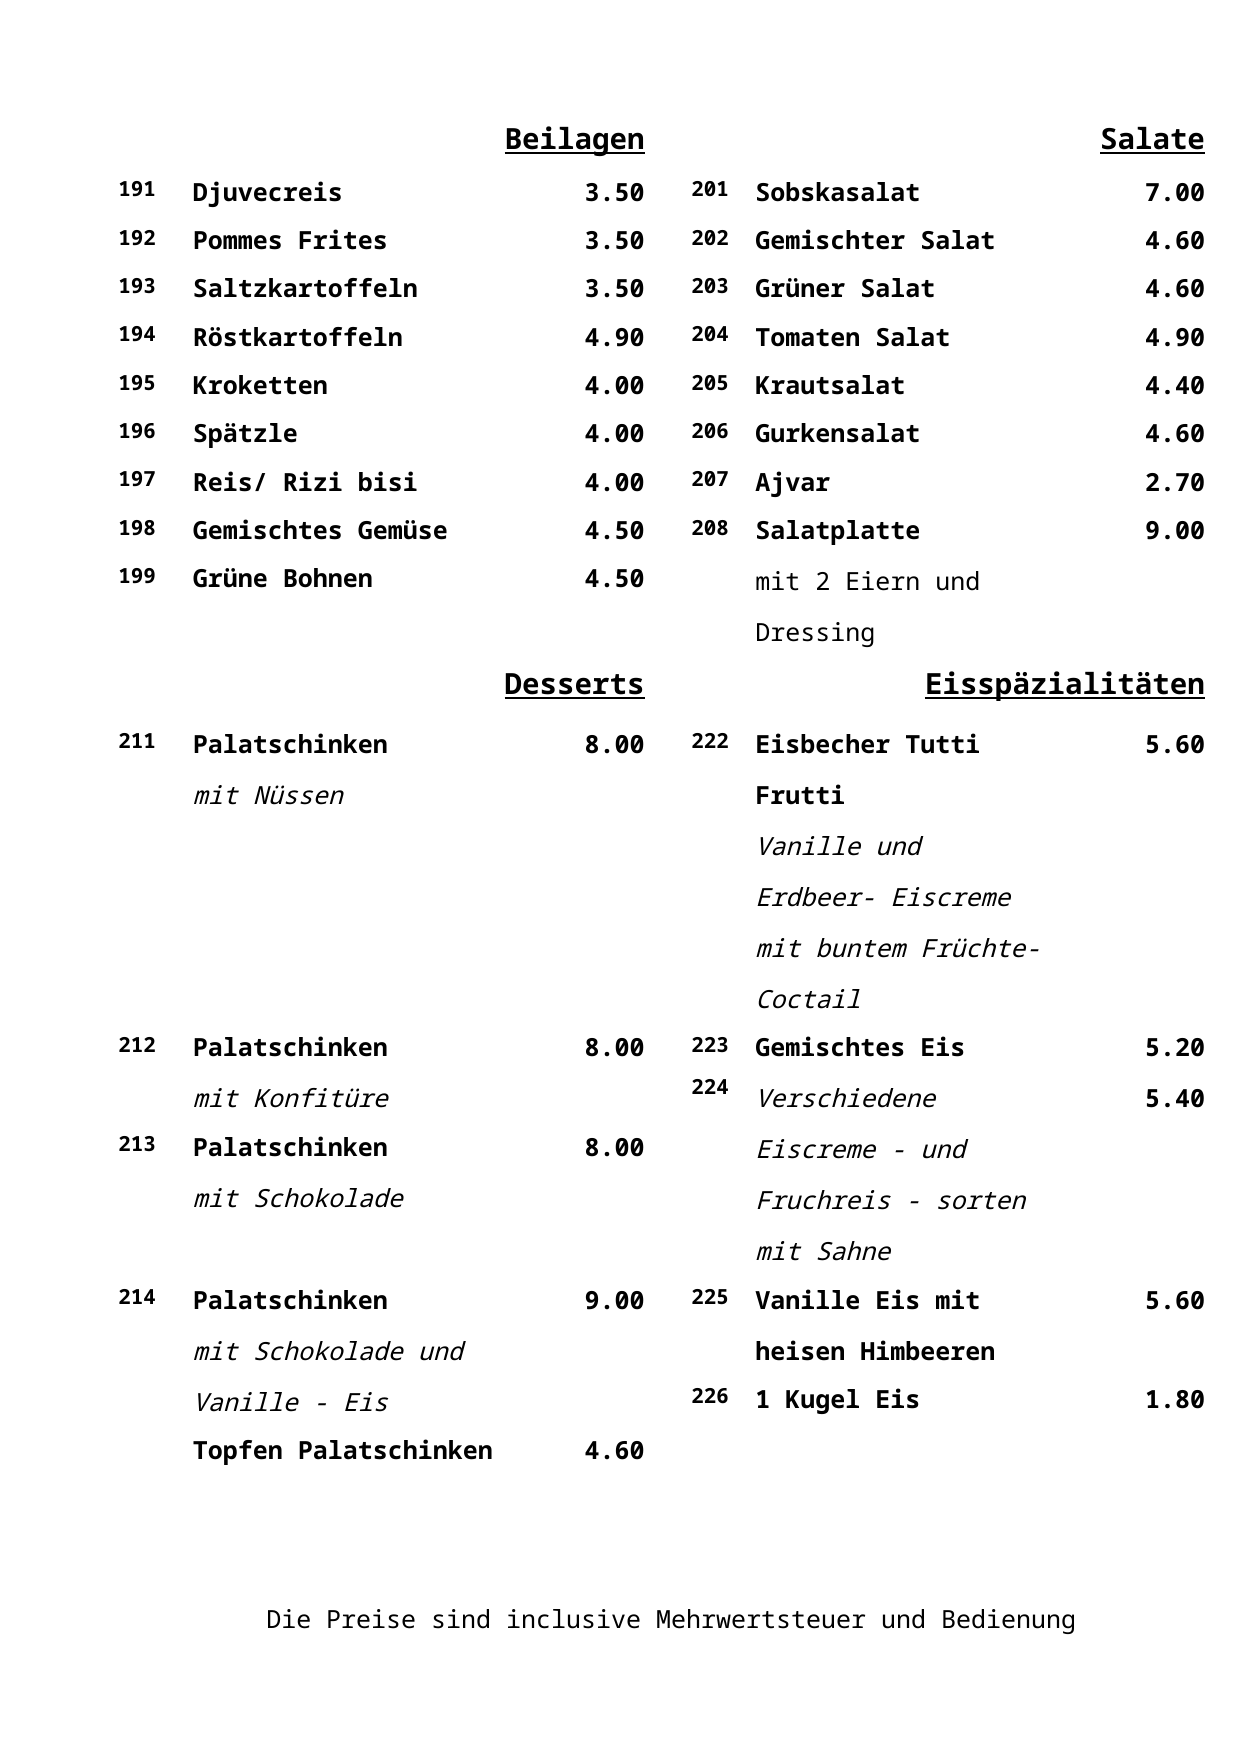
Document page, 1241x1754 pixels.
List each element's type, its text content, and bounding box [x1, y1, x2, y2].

table_cell [174, 320, 193, 368]
table_cell Djuvecreis [193, 175, 512, 223]
table_cell [691, 1433, 755, 1481]
table_header Beilagen [193, 118, 644, 174]
table_cell 213 [118, 1129, 173, 1282]
table_cell [644, 726, 691, 1030]
table_cell 3.50 [513, 175, 644, 223]
table_cell [174, 368, 193, 416]
table_cell 1 Kugel Eis [755, 1382, 1046, 1433]
table_cell 5.60 [1046, 1282, 1205, 1382]
table_cell Ajvar [755, 465, 1046, 513]
table_cell [174, 1382, 193, 1433]
table_cell [644, 1030, 691, 1282]
table_cell 226 [691, 1382, 755, 1433]
table_cell 4.50 [513, 561, 644, 663]
table_cell Saltzkartoffeln [193, 271, 512, 319]
table_cell 193 [118, 271, 173, 319]
table_cell 7.00 [1046, 175, 1205, 223]
table_cell Palatschinken mit Konfitüre [193, 1030, 512, 1129]
table_cell 4.90 [513, 320, 644, 368]
table_cell 194 [118, 320, 173, 368]
table_cell 225 [691, 1282, 755, 1382]
table_cell 202 [691, 223, 755, 271]
table_cell 206 [691, 416, 755, 464]
table_cell Topfen Palatschinken [193, 1433, 512, 1481]
table_cell Kroketten [193, 368, 512, 416]
table_cell 208 [691, 513, 755, 561]
table_cell Röstkartoffeln [193, 320, 512, 368]
table_cell [1046, 1433, 1205, 1481]
table_cell 4.00 [513, 416, 644, 464]
table_cell 195 [118, 368, 173, 416]
table_cell 3.50 [513, 223, 644, 271]
table_cell [644, 663, 691, 726]
table_cell [644, 271, 691, 319]
table_cell [644, 465, 691, 513]
table_cell 3.50 [513, 271, 644, 319]
table_cell 9.00 [513, 1282, 644, 1433]
table_cell 191 [118, 175, 173, 223]
table_header [644, 118, 691, 174]
table_cell Spätzle [193, 416, 512, 464]
table_cell Gemischtes Gemüse [193, 513, 512, 561]
table_cell [174, 271, 193, 319]
table_cell 5.60 [1046, 726, 1205, 1030]
table_cell 4.50 [513, 513, 644, 561]
table_cell Vanille Eis mit heisen Himbeeren [755, 1282, 1046, 1382]
table_cell 204 [691, 320, 755, 368]
table_cell 201 [691, 175, 755, 223]
table_cell Krautsalat [755, 368, 1046, 416]
table_cell 1.80 [1046, 1382, 1205, 1433]
table_cell [174, 726, 193, 1030]
table_cell [174, 513, 193, 561]
table_cell 8.00 [513, 1129, 644, 1282]
table_cell 198 [118, 513, 173, 561]
table_cell 4.00 [513, 465, 644, 513]
table_cell Sobskasalat [755, 175, 1046, 223]
table_cell Palatschinken mit Schokolade und Vanille - Eis [193, 1282, 512, 1433]
table_cell Desserts [118, 663, 644, 726]
table_cell [644, 368, 691, 416]
table_cell 4.00 [513, 368, 644, 416]
table_cell [174, 223, 193, 271]
table_cell [644, 1382, 691, 1481]
table_cell [644, 1282, 691, 1382]
table_cell [174, 1433, 193, 1481]
table_cell [174, 465, 193, 513]
table_cell [644, 561, 691, 663]
table_cell Grüner Salat [755, 271, 1046, 319]
table_cell Gemischter Salat [755, 223, 1046, 271]
table_cell [644, 175, 691, 223]
table_cell [644, 223, 691, 271]
table_cell Salatplatte mit 2 Eiern und Dressing [755, 513, 1046, 663]
table_cell [644, 513, 691, 561]
table_cell 212 [118, 1030, 173, 1129]
table_cell 223 224 [691, 1030, 755, 1282]
table_cell [174, 561, 193, 663]
table_cell 207 [691, 465, 755, 513]
table_cell [174, 1030, 193, 1282]
table_cell 196 [118, 416, 173, 464]
table_cell 8.00 [513, 726, 644, 1030]
table_header [174, 118, 193, 174]
table_cell 203 [691, 271, 755, 319]
table_cell [644, 320, 691, 368]
table_cell 222 [691, 726, 755, 1030]
table_cell 4.60 [1046, 223, 1205, 271]
table_cell Eisbecher Tutti Frutti Vanille und Erdbeer- Eiscreme mit buntem Früchte- Coctail [755, 726, 1046, 1030]
table_cell 211 [118, 726, 173, 1030]
table_cell 192 [118, 223, 173, 271]
table_cell Grüne Bohnen [193, 561, 512, 663]
table_cell 4.40 [1046, 368, 1205, 416]
table_cell [118, 1433, 173, 1481]
table_cell [691, 561, 755, 663]
table_cell 4.90 [1046, 320, 1205, 368]
table_cell 4.60 [513, 1433, 644, 1481]
table_header [118, 118, 173, 174]
table_cell [174, 175, 193, 223]
table_cell Reis/ Rizi bisi [193, 465, 512, 513]
table_cell 197 [118, 465, 173, 513]
table_cell Eisspäzialitäten [691, 663, 1205, 726]
table_cell 4.60 [1046, 416, 1205, 464]
table_cell Gemischtes Eis Verschiedene Eiscreme - und Fruchreis - sorten mit Sahne [755, 1030, 1046, 1282]
table_cell 2.70 [1046, 465, 1205, 513]
table_cell [755, 1433, 1046, 1481]
table_cell 8.00 [513, 1030, 644, 1129]
table_cell Pommes Frites [193, 223, 512, 271]
table_cell 5.20 5.40 [1046, 1030, 1205, 1282]
table_cell [174, 1282, 193, 1382]
table_cell [644, 416, 691, 464]
table_cell 4.60 [1046, 271, 1205, 319]
table_cell 9.00 [1046, 513, 1205, 663]
table_cell 205 [691, 368, 755, 416]
table_cell Tomaten Salat [755, 320, 1046, 368]
table_cell [174, 416, 193, 464]
table_cell Palatschinken mit Schokolade [193, 1129, 512, 1282]
table_cell 214 [118, 1282, 173, 1433]
table_header Salate [691, 118, 1205, 174]
table_cell Gurkensalat [755, 416, 1046, 464]
table_cell 199 [118, 561, 173, 663]
table_cell Palatschinken mit Nüssen [193, 726, 512, 1030]
